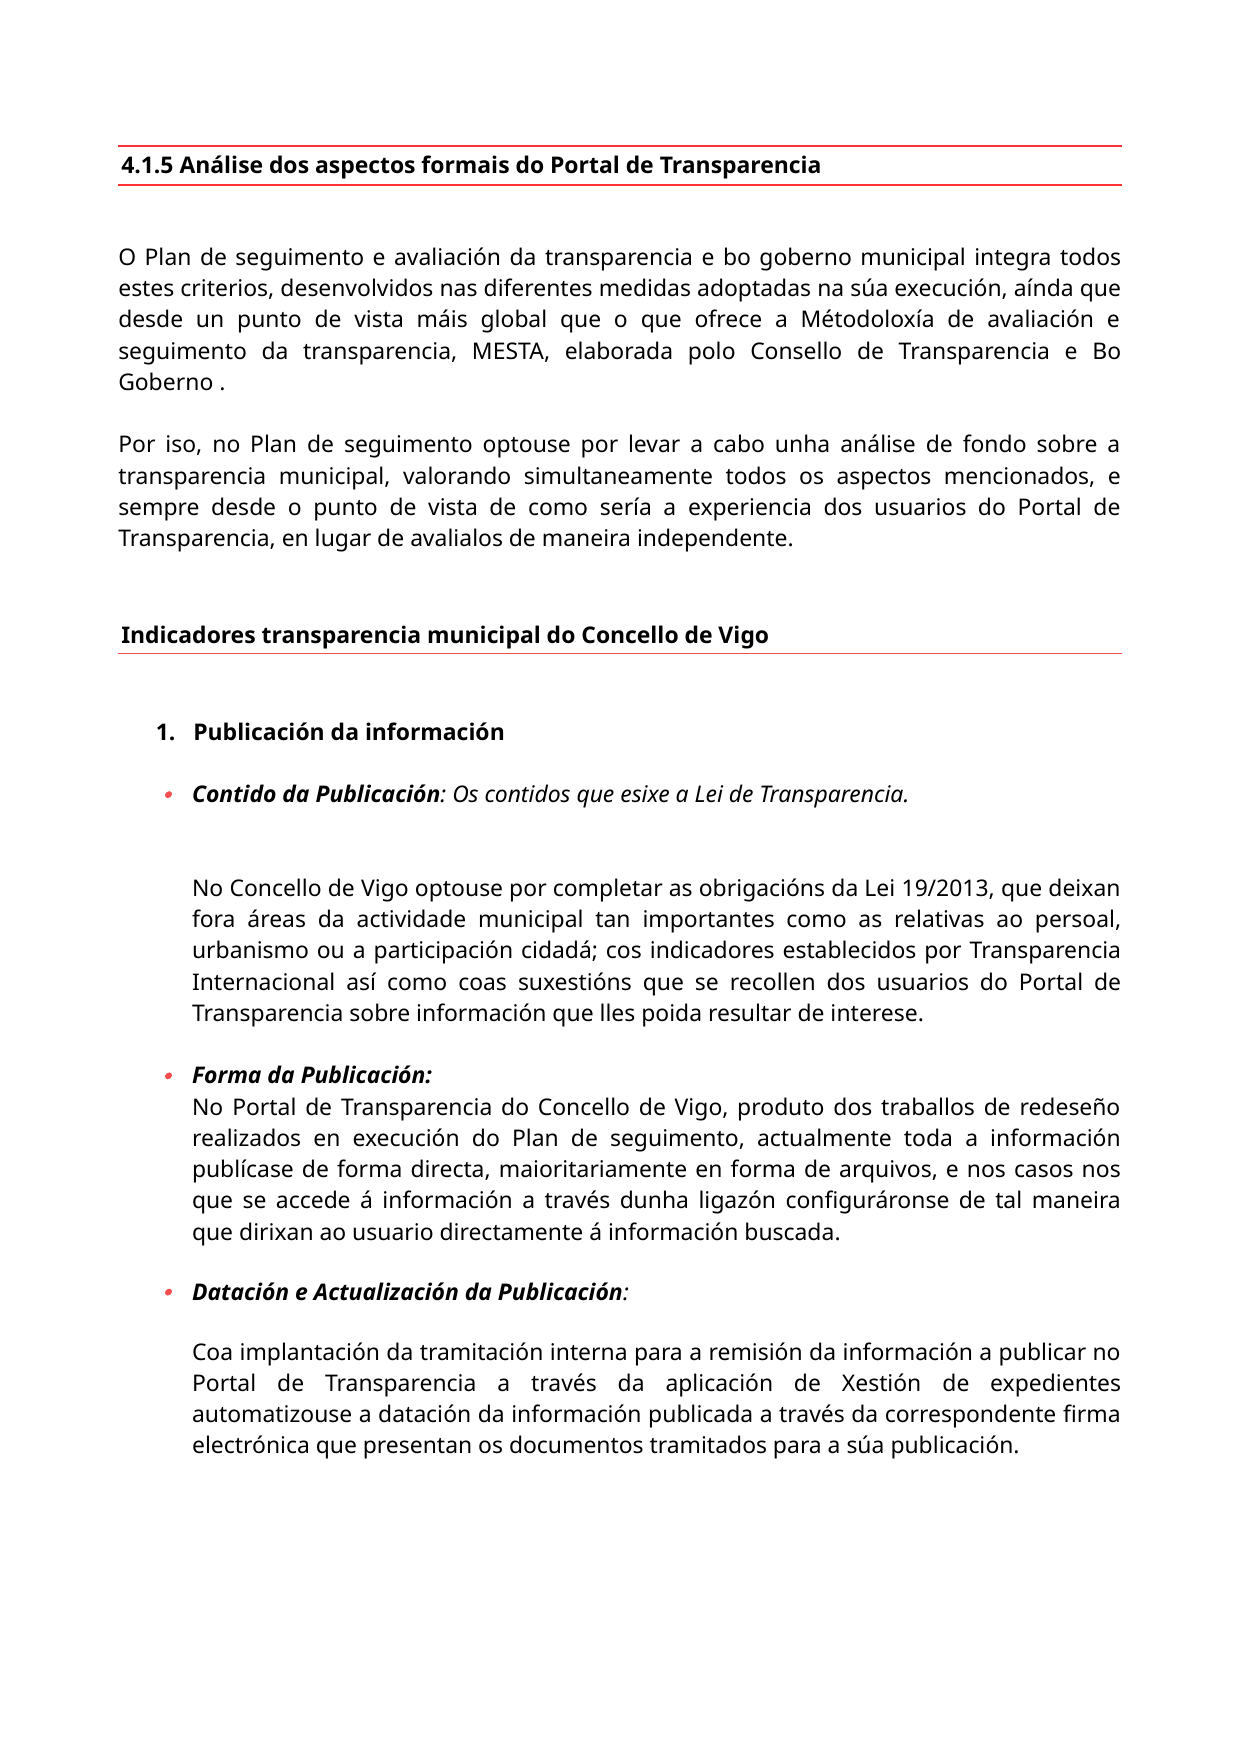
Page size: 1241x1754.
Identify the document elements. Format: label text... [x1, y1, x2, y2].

list No Portal de Transparencia do Concello de Vigo, produto dos traballos de redeseño realizados en execución do Plan de seguimento, actualmente toda a información publícase de forma directa, maioritariamente en forma de arquivos, e nos casos nos que se accede á información a través dunha ligazón configuráronse de tal maneira que dirixan ao usuario directamente á información buscada. [162, 1091, 1122, 1247]
subtitle Publicación da información [156, 716, 1122, 747]
list Datación e Actualización da Publicación: [162, 1276, 1122, 1307]
subtitle 4.1.5 Análise dos aspectos formais do Portal de Transparencia [118, 147, 1122, 184]
list Forma da Publicación: [162, 1059, 1122, 1091]
list Contido da Publicación: Os contidos que esixe a Lei de Transparencia. [162, 778, 1122, 809]
text O Plan de seguimento e avaliación da transparencia e bo goberno municipal integra todos estes criterios, desenvolvidos nas diferentes medidas adoptadas na súa execución, aínda que desde un punto de vista máis global que o que ofrece a Métodoloxía de avaliación e seguimento da transparencia, MESTA, elaborada polo Consello de Transparencia e Bo Goberno . [118, 241, 1122, 397]
list No Concello de Vigo optouse por completar as obrigacións da Lei 19/2013, que deixan fora áreas da actividade municipal tan importantes como as relativas ao persoal, urbanismo ou a participación cidadá; cos indicadores establecidos por Transparencia Internacional así como coas suxestións que se recollen dos usuarios do Portal de Transparencia sobre información que lles poida resultar de interese. [162, 872, 1122, 1028]
text Por iso, no Plan de seguimento optouse por levar a cabo unha análise de fondo sobre a transparencia municipal, valorando simultaneamente todos os aspectos mencionados, e sempre desde o punto de vista de como sería a experiencia dos usuarios do Portal de Transparencia, en lugar de avalialos de maneira independente. [118, 428, 1122, 553]
list Coa implantación da tramitación interna para a remisión da información a publicar no Portal de Transparencia a través da aplicación de Xestión de expedientes automatizouse a datación da información publicada a través da correspondente firma electrónica que presentan os documentos tramitados para a súa publicación. [162, 1336, 1122, 1461]
text Indicadores transparencia municipal do Concello de Vigo [118, 616, 1122, 653]
